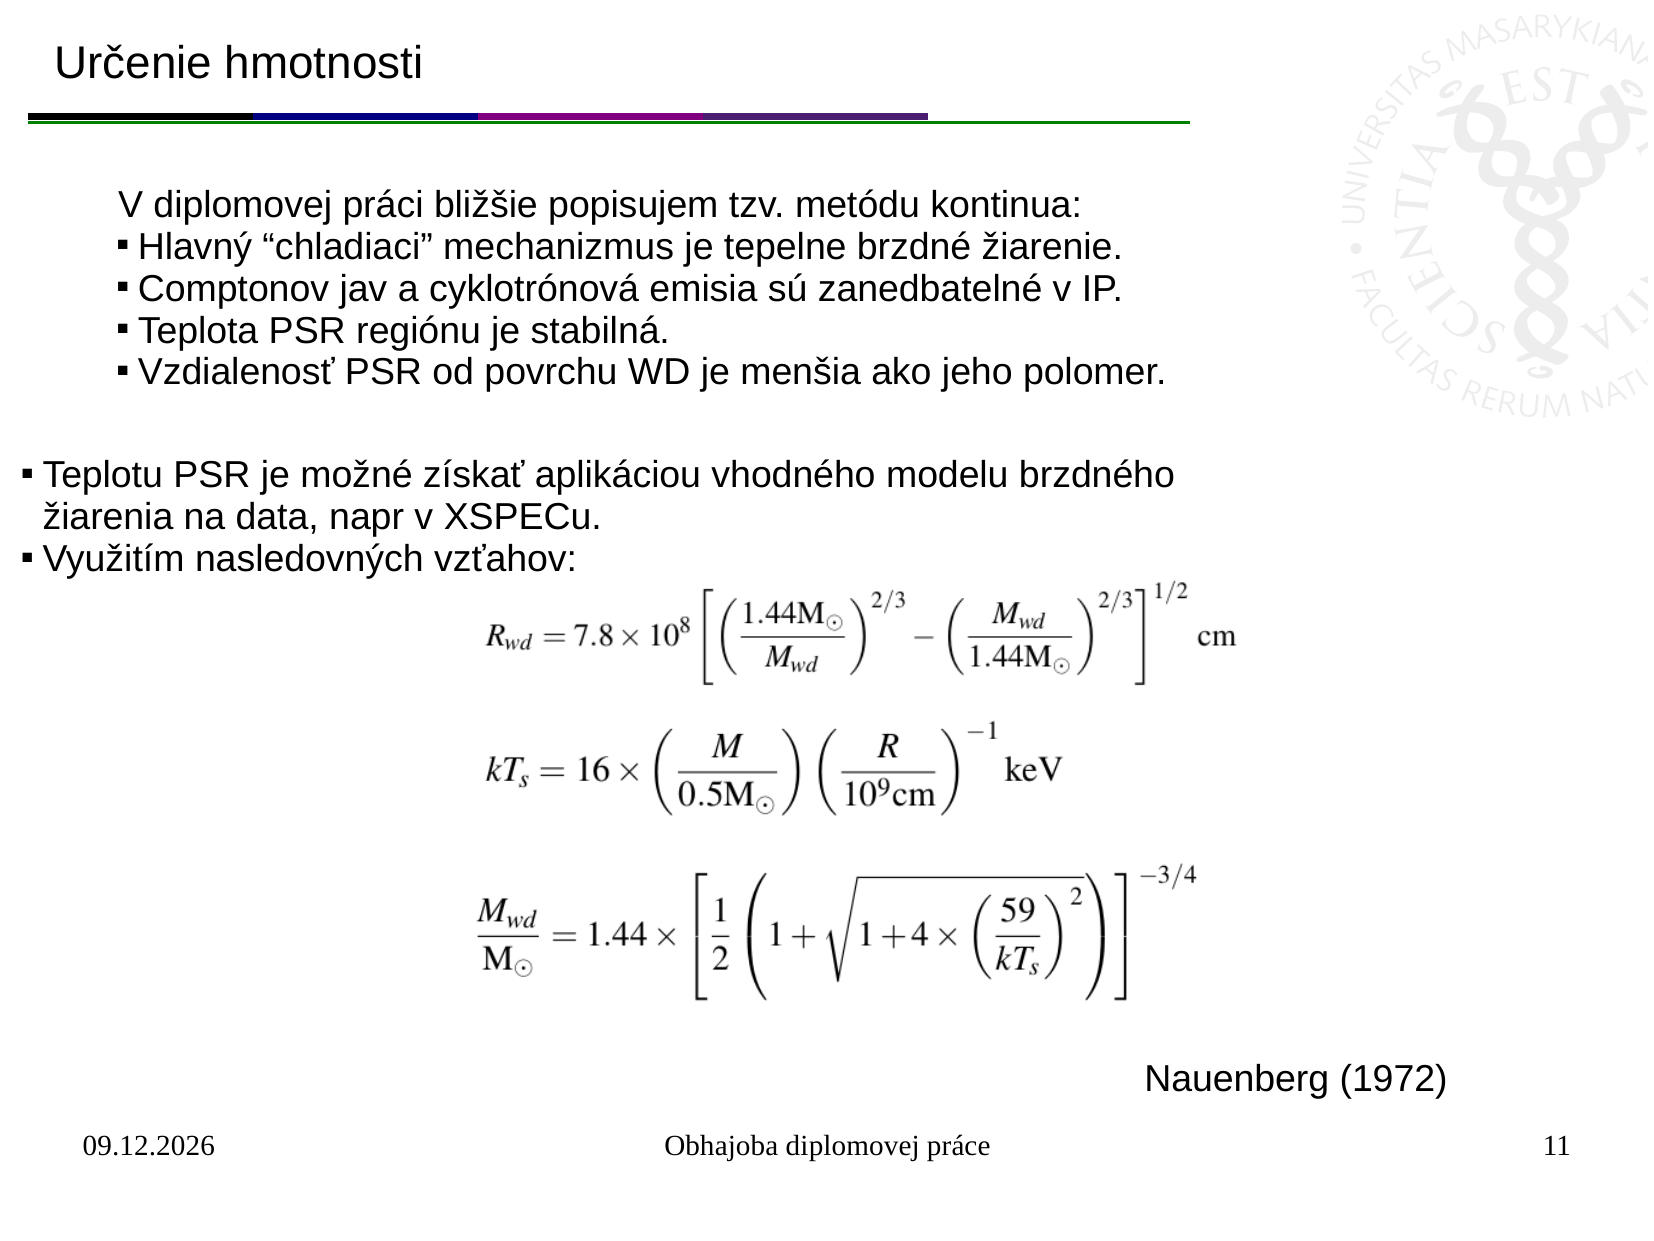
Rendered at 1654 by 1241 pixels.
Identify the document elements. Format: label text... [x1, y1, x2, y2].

picture [481, 718, 1066, 818]
picture [1336, 0, 1648, 420]
picture [456, 854, 1201, 1030]
text_box Teplotu PSR je možné získať aplikáciou vhodného modelu brzdného žiarenia na data, napr v XSPECu. Využitím nasledovných vzťahov: [7, 446, 1205, 587]
text_box V diplomovej práci bližšie popisujem tzv. metódu kontinua: Hlavný “chladiaci” mechanizmus je tepelne brzdné žiarenie. Comptonov jav a cyklotrónová emisia sú zanedbatelné v IP. Teplota PSR regiónu je stabilná. Vzdialenosť PSR od povrchu WD je menšia ako jeho polomer. [103, 175, 1226, 401]
text_box Určenie hmotnosti [39, 29, 440, 96]
picture [481, 576, 1238, 693]
text_box Nauenberg (1972) [1129, 1050, 1463, 1107]
